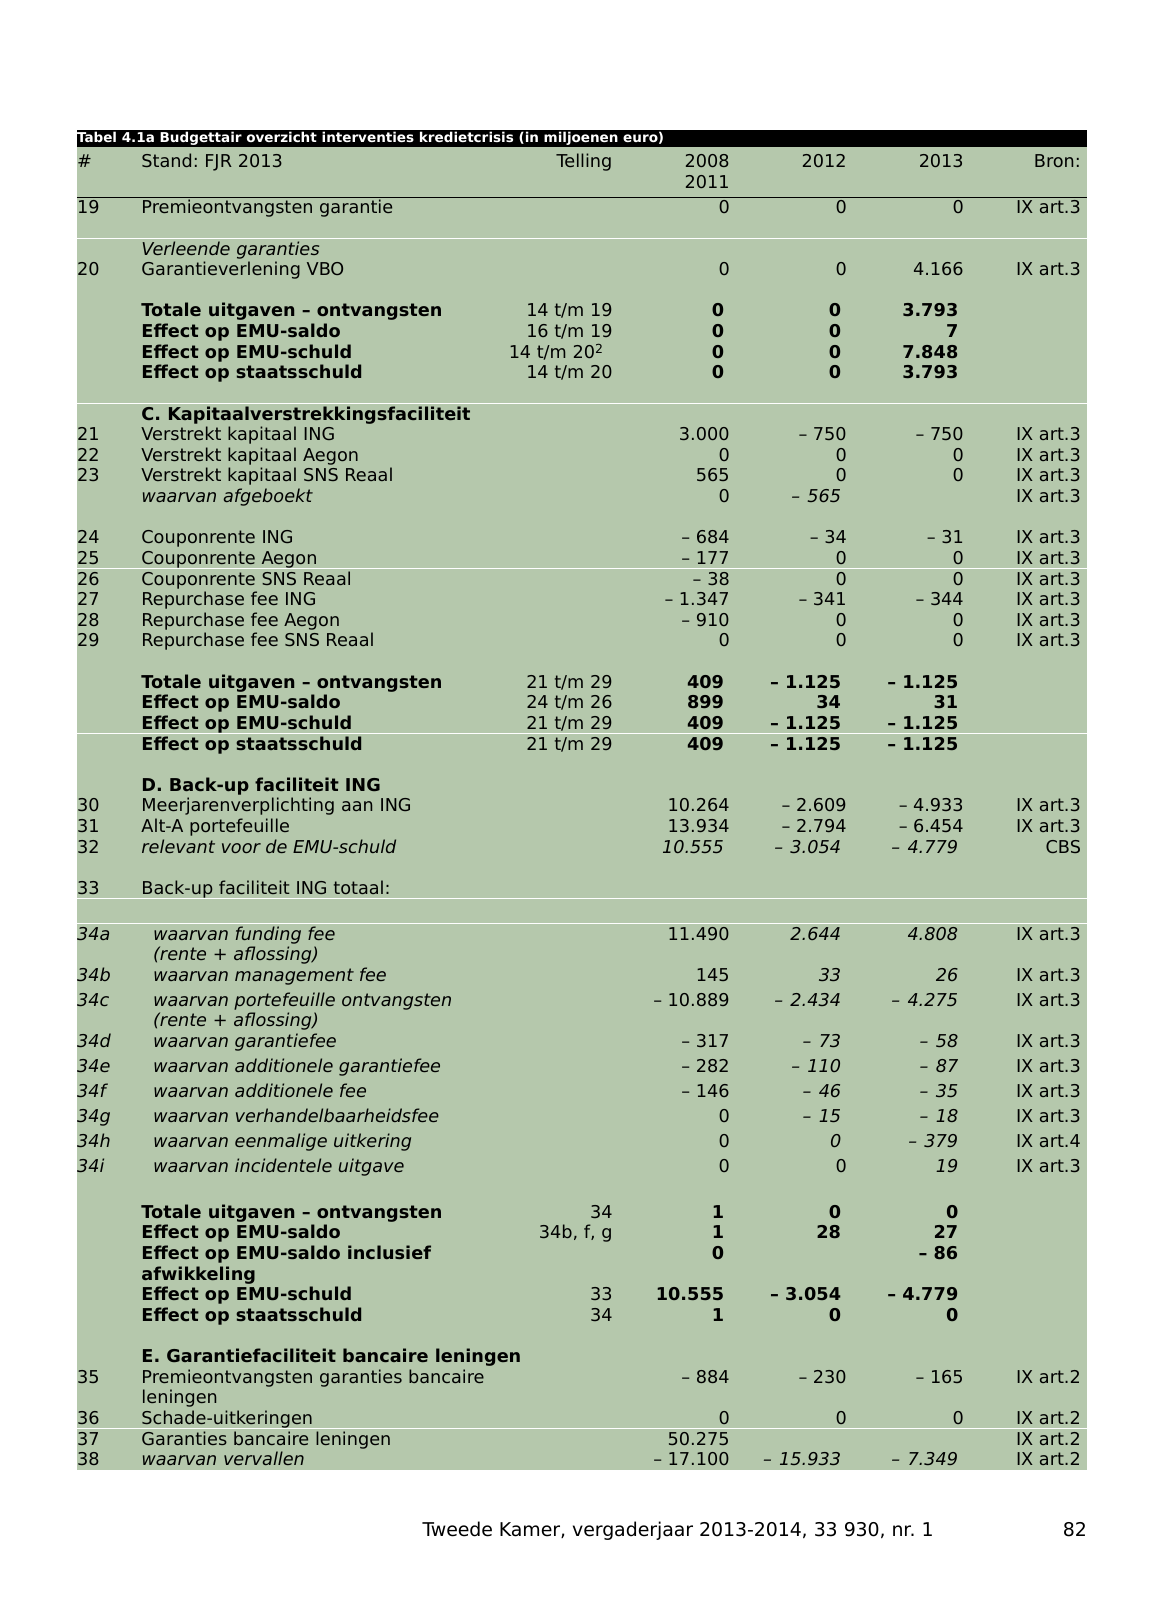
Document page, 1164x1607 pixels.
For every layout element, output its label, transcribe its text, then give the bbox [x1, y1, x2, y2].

table_cell [501, 1408, 618, 1428]
table_cell Repurchase fee ING [135, 589, 501, 610]
table_cell 14 t/m 20 [501, 362, 618, 383]
table_cell [618, 754, 735, 775]
table_cell – 1.125 [735, 734, 852, 754]
table_cell Garanties bancaire leningen [135, 1429, 501, 1449]
table_cell – 86 [853, 1243, 969, 1284]
table_cell 29 [77, 630, 135, 651]
table_cell [970, 1202, 1087, 1222]
table_cell 31 [853, 692, 969, 713]
table_cell waarvan eenmalige uitkering [147, 1131, 501, 1156]
table_cell 0 [735, 300, 852, 321]
table_cell 409 [618, 713, 735, 733]
table_cell [853, 218, 969, 238]
table_cell [970, 1284, 1087, 1305]
table_cell [618, 383, 735, 403]
table_cell Effect op staatsschuld [135, 734, 501, 754]
table_cell 0 [853, 1305, 969, 1325]
table_cell waarvan incidentele uitgave [147, 1156, 501, 1181]
table_cell Garantieverlening VBO [135, 259, 501, 280]
table_cell [735, 775, 852, 795]
table_cell 25 [77, 548, 135, 568]
table_cell 0 [735, 465, 852, 486]
table_cell [735, 878, 852, 898]
table_cell [135, 1056, 147, 1081]
table_cell [970, 218, 1087, 238]
table_cell IX art.3 [970, 990, 1087, 1031]
table_cell [618, 878, 735, 898]
table_cell 0 [735, 1305, 852, 1325]
table_cell [501, 280, 618, 300]
table_cell 26 [853, 965, 969, 990]
table_cell [970, 857, 1087, 878]
table_cell IX art.3 [970, 965, 1087, 990]
table_cell [501, 259, 618, 280]
table_cell [135, 383, 501, 403]
table_cell IX art.3 [970, 630, 1087, 651]
table_cell [970, 734, 1087, 754]
table_cell Telling [501, 147, 618, 197]
table_cell – 4.779 [853, 1284, 969, 1305]
table_cell 0 [618, 198, 735, 218]
table_cell [618, 404, 735, 424]
table_cell Meerjarenverplichting aan ING [135, 795, 501, 816]
table_cell Totale uitgaven – ontvangsten [135, 1202, 501, 1222]
table_cell [77, 507, 135, 527]
table_cell IX art.3 [970, 589, 1087, 610]
table_cell 0 [735, 610, 852, 630]
table_cell 0 [618, 259, 735, 280]
table_cell IX art.3 [970, 1031, 1087, 1056]
table_cell Effect op staatsschuld [135, 362, 501, 383]
table_cell waarvan portefeuille ontvangsten (rente + aflossing) [147, 990, 501, 1031]
table_cell [735, 1429, 852, 1449]
table_cell [970, 321, 1087, 342]
table_cell IX art.3 [970, 527, 1087, 548]
table_cell [501, 857, 618, 878]
table_cell 27 [77, 589, 135, 610]
table_cell [501, 965, 618, 990]
table_cell – 344 [853, 589, 969, 610]
table_cell Effect op EMU-saldo [135, 321, 501, 342]
table_cell [970, 713, 1087, 733]
table_cell [135, 924, 147, 965]
table_cell 27 [853, 1222, 969, 1243]
table_cell Totale uitgaven – ontvangsten [135, 300, 501, 321]
table_cell IX art.3 [970, 1081, 1087, 1106]
table_cell – 38 [618, 569, 735, 589]
table_cell 0 [618, 445, 735, 465]
table_cell 33 [735, 965, 852, 990]
table_cell Totale uitgaven – ontvangsten [135, 672, 501, 692]
table_cell 34 [735, 692, 852, 713]
table_cell [501, 1056, 618, 1081]
table_cell [970, 404, 1087, 424]
table_cell 26 [77, 569, 135, 589]
table_cell 34a [77, 924, 135, 965]
table_cell – 2.609 [735, 795, 852, 816]
table_cell [501, 445, 618, 465]
table_cell [735, 1181, 852, 1202]
table_cell Stand: FJR 2013 [135, 147, 501, 197]
table_cell Repurchase fee SNS Reaal [135, 630, 501, 651]
table_cell – 15.933 [735, 1449, 852, 1470]
table_cell 0 [735, 1408, 852, 1428]
table_cell IX art.3 [970, 486, 1087, 507]
table_cell [77, 342, 135, 362]
table_cell – 4.933 [853, 795, 969, 816]
table_cell 0 [735, 445, 852, 465]
table_cell Alt-A portefeuille [135, 816, 501, 837]
table_cell – 684 [618, 527, 735, 548]
table_cell [853, 1325, 969, 1346]
table_cell IX art.2 [970, 1367, 1087, 1408]
table_cell [735, 507, 852, 527]
table_cell Effect op EMU-saldo [135, 692, 501, 713]
table_cell – 750 [853, 424, 969, 445]
table_cell – 165 [853, 1367, 969, 1408]
table_cell 11.490 [618, 924, 735, 965]
table_cell 28 [735, 1222, 852, 1243]
table_cell [135, 754, 501, 775]
table_cell – 17.100 [618, 1449, 735, 1470]
table_cell 34d [77, 1031, 135, 1056]
table_cell [501, 507, 618, 527]
table_cell 21 t/m 29 [501, 713, 618, 733]
table_cell [77, 486, 135, 507]
table_cell 34g [77, 1106, 135, 1131]
table_cell [735, 280, 852, 300]
table_cell Verstrekt kapitaal ING [135, 424, 501, 445]
table_cell [135, 1031, 147, 1056]
table_cell [970, 280, 1087, 300]
table_cell [501, 1429, 618, 1449]
table_cell [853, 1429, 969, 1449]
table_cell – 110 [735, 1056, 852, 1081]
table_cell [735, 1243, 852, 1284]
table_cell [970, 899, 1087, 923]
table_cell 0 [618, 1408, 735, 1428]
table_cell [77, 754, 135, 775]
table_cell [970, 342, 1087, 362]
table_cell 34e [77, 1056, 135, 1081]
table_cell 21 t/m 29 [501, 672, 618, 692]
table_cell [135, 1081, 147, 1106]
table_cell [618, 218, 735, 238]
table_cell 34c [77, 990, 135, 1031]
table_cell 10.264 [618, 795, 735, 816]
table_cell [77, 1243, 135, 1284]
table_cell 7.848 [853, 342, 969, 362]
table_cell 34i [77, 1156, 135, 1181]
table_cell 0 [618, 1243, 735, 1284]
table_cell waarvan additionele garantiefee [147, 1056, 501, 1081]
table_cell [135, 1131, 147, 1156]
table_cell waarvan verhandelbaarheidsfee [147, 1106, 501, 1131]
table_cell [735, 899, 852, 923]
table_cell E. Garantiefaciliteit bancaire leningen [135, 1346, 735, 1367]
table_cell [135, 965, 147, 990]
table_cell 409 [618, 672, 735, 692]
table_cell [853, 280, 969, 300]
table_cell [501, 383, 618, 403]
table_cell IX art.3 [970, 465, 1087, 486]
table_cell [618, 1181, 735, 1202]
table_cell [77, 692, 135, 713]
table_cell relevant voor de EMU-schuld [135, 837, 501, 857]
table_cell [77, 775, 135, 795]
table_cell 3.793 [853, 362, 969, 383]
table_cell 24 t/m 26 [501, 692, 618, 713]
table_cell [147, 899, 501, 923]
table_cell [853, 775, 969, 795]
table_cell 0 [853, 569, 969, 589]
table_cell [501, 1156, 618, 1181]
table_cell 3.000 [618, 424, 735, 445]
table_cell [501, 1081, 618, 1106]
table_cell 0 [735, 198, 852, 218]
table_cell [970, 775, 1087, 795]
table_cell Repurchase fee Aegon [135, 610, 501, 630]
table_cell – 4.779 [853, 837, 969, 857]
table_cell [853, 1181, 969, 1202]
table_cell [853, 404, 969, 424]
table_cell 33 [77, 878, 135, 898]
table_cell 899 [618, 692, 735, 713]
table_cell [501, 899, 618, 923]
table_cell 0 [735, 1156, 852, 1181]
table_cell 34 [501, 1202, 618, 1222]
table_cell [77, 713, 135, 733]
table_cell [618, 857, 735, 878]
table_cell [501, 1181, 618, 1202]
table_cell [853, 1346, 969, 1367]
table_cell [135, 1325, 501, 1346]
table_cell 20 [77, 259, 135, 280]
table_cell – 282 [618, 1056, 735, 1081]
table_cell [853, 486, 969, 507]
table_cell 34b, f, g [501, 1222, 618, 1243]
table_cell 32 [77, 837, 135, 857]
table_cell [501, 837, 618, 857]
table_cell Couponrente SNS Reaal [135, 569, 501, 589]
table_cell [970, 1243, 1087, 1284]
table_cell [970, 1305, 1087, 1325]
table_cell 7 [853, 321, 969, 342]
table_cell – 1.125 [853, 734, 969, 754]
table_cell 14 t/m 19 [501, 300, 618, 321]
table_cell [853, 878, 969, 898]
table_cell Effect op staatsschuld [135, 1305, 501, 1325]
table_cell [735, 404, 852, 424]
table_cell IX art.2 [970, 1408, 1087, 1428]
table_cell [853, 507, 969, 527]
table_cell [135, 899, 147, 923]
table_cell 0 [735, 1131, 852, 1156]
table_cell [77, 362, 135, 383]
table_cell [501, 218, 618, 238]
table_cell 30 [77, 795, 135, 816]
table_cell 0 [618, 300, 735, 321]
table_cell 0 [853, 465, 969, 486]
table_cell [77, 280, 135, 300]
table_cell Premieontvangsten garantie [135, 198, 501, 218]
table_cell [77, 1305, 135, 1325]
table_cell [970, 383, 1087, 403]
table_cell – 146 [618, 1081, 735, 1106]
table_cell [77, 672, 135, 692]
table_cell 23 [77, 465, 135, 486]
table_cell IX art.2 [970, 1449, 1087, 1470]
table_cell [970, 754, 1087, 775]
table_cell IX art.3 [970, 1156, 1087, 1181]
table_cell [501, 651, 618, 672]
table_cell IX art.3 [970, 424, 1087, 445]
table_cell [853, 651, 969, 672]
table_cell 2.644 [735, 924, 852, 965]
table_cell 0 [735, 1202, 852, 1222]
table_cell waarvan garantiefee [147, 1031, 501, 1056]
table_cell [618, 1325, 735, 1346]
table_cell – 10.889 [618, 990, 735, 1031]
table_cell [970, 692, 1087, 713]
table_cell 19 [853, 1156, 969, 1181]
table_cell [501, 548, 618, 568]
table_cell 22 [77, 445, 135, 465]
table_cell [735, 754, 852, 775]
table_cell – 317 [618, 1031, 735, 1056]
table_cell 0 [618, 1106, 735, 1131]
table_cell [77, 1222, 135, 1243]
table_cell 3.793 [853, 300, 969, 321]
table_cell – 910 [618, 610, 735, 630]
table_cell [501, 754, 618, 775]
table_cell [501, 198, 618, 218]
table_cell waarvan management fee [147, 965, 501, 990]
table_cell [735, 239, 852, 259]
table_cell 0 [853, 1202, 969, 1222]
table_cell [501, 1243, 618, 1284]
table_cell Couponrente Aegon [135, 548, 501, 568]
table_cell [501, 486, 618, 507]
table_cell – 1.125 [735, 672, 852, 692]
table_cell waarvan vervallen [135, 1449, 501, 1470]
table_cell Effect op EMU-schuld [135, 1284, 501, 1305]
table_cell 21 [77, 424, 135, 445]
table_cell – 884 [618, 1367, 735, 1408]
table_cell 0 [735, 321, 852, 342]
table_cell [77, 899, 135, 923]
table_cell [501, 1449, 618, 1470]
table_cell – 3.054 [735, 837, 852, 857]
table_cell [501, 527, 618, 548]
table_cell [77, 651, 135, 672]
table_cell [135, 218, 501, 238]
table_cell [501, 1106, 618, 1131]
table_cell 0 [618, 321, 735, 342]
table_cell [501, 878, 618, 898]
table_cell [501, 465, 618, 486]
table_cell IX art.3 [970, 198, 1087, 218]
table_cell [501, 424, 618, 445]
table_cell [618, 280, 735, 300]
table_cell – 2.794 [735, 816, 852, 837]
table_cell 14 t/m 202 [501, 342, 618, 362]
table_cell [77, 218, 135, 238]
table_cell 0 [735, 630, 852, 651]
table_cell [135, 857, 501, 878]
table_cell [618, 507, 735, 527]
table_cell [501, 990, 618, 1031]
table_cell 0 [853, 198, 969, 218]
table_cell Schade-uitkeringen [135, 1408, 501, 1428]
table_cell IX art.3 [970, 259, 1087, 280]
table_cell waarvan additionele fee [147, 1081, 501, 1106]
table_cell 0 [853, 1408, 969, 1428]
table_cell waarvan funding fee (rente + aflossing) [147, 924, 501, 965]
table_cell 0 [735, 548, 852, 568]
table_cell 13.934 [618, 816, 735, 837]
table_cell IX art.2 [970, 1429, 1087, 1449]
table_cell [501, 1031, 618, 1056]
table_cell 10.555 [618, 1284, 735, 1305]
table_cell Verleende garanties [135, 239, 501, 259]
table_cell [501, 610, 618, 630]
table_cell Couponrente ING [135, 527, 501, 548]
table_cell # [77, 147, 135, 197]
table_cell – 35 [853, 1081, 969, 1106]
table_cell 4.808 [853, 924, 969, 965]
table_cell – 2.434 [735, 990, 852, 1031]
table_cell 0 [618, 1131, 735, 1156]
table_cell 24 [77, 527, 135, 548]
table_cell [853, 383, 969, 403]
table_cell 34b [77, 965, 135, 990]
table_cell [970, 1346, 1087, 1367]
table_cell – 73 [735, 1031, 852, 1056]
table_cell – 7.349 [853, 1449, 969, 1470]
table_cell [853, 239, 969, 259]
table_cell – 1.347 [618, 589, 735, 610]
table_cell Verstrekt kapitaal Aegon [135, 445, 501, 465]
table_cell 36 [77, 1408, 135, 1428]
table_cell [135, 990, 147, 1031]
table_cell [735, 651, 852, 672]
table_cell IX art.3 [970, 548, 1087, 568]
table_cell [77, 404, 135, 424]
table_cell [135, 1181, 501, 1202]
table_cell 0 [618, 362, 735, 383]
table_cell [853, 857, 969, 878]
table_cell [501, 1131, 618, 1156]
table_cell Effect op EMU-schuld [135, 342, 501, 362]
table_cell [970, 1181, 1087, 1202]
table_cell 0 [853, 445, 969, 465]
table_cell [135, 507, 501, 527]
table_cell IX art.3 [970, 816, 1087, 837]
table_cell – 3.054 [735, 1284, 852, 1305]
table_cell – 750 [735, 424, 852, 445]
table_cell [77, 734, 135, 754]
table_cell Effect op EMU-saldo inclusief afwikkeling [135, 1243, 501, 1284]
table_cell waarvan afgeboekt [135, 486, 501, 507]
table_cell 0 [618, 1156, 735, 1181]
table_cell [853, 899, 969, 923]
table_cell IX art.3 [970, 610, 1087, 630]
table_cell 145 [618, 965, 735, 990]
table_cell [501, 924, 618, 965]
table_cell [77, 321, 135, 342]
table_cell IX art.3 [970, 795, 1087, 816]
table_cell 19 [77, 198, 135, 218]
table_cell IX art.4 [970, 1131, 1087, 1156]
table_cell IX art.3 [970, 445, 1087, 465]
table_cell 1 [618, 1305, 735, 1325]
table_cell – 1.125 [735, 713, 852, 733]
table_cell [735, 1346, 852, 1367]
table_cell [501, 795, 618, 816]
table_cell [970, 239, 1087, 259]
table_cell [970, 362, 1087, 383]
table_cell [853, 754, 969, 775]
table_cell [135, 1156, 147, 1181]
table_cell – 34 [735, 527, 852, 548]
table_cell 1 [618, 1222, 735, 1243]
table_cell 409 [618, 734, 735, 754]
table_cell 34h [77, 1131, 135, 1156]
table_cell 1 [618, 1202, 735, 1222]
table_cell Effect op EMU-schuld [135, 713, 501, 733]
table_cell [618, 239, 735, 259]
table_cell [77, 383, 135, 403]
table_cell 50.275 [618, 1429, 735, 1449]
table_cell – 4.275 [853, 990, 969, 1031]
table_cell [135, 651, 501, 672]
table_cell 0 [735, 362, 852, 383]
table_cell 0 [853, 630, 969, 651]
table_cell 0 [853, 610, 969, 630]
table_cell Back-up faciliteit ING totaal: [135, 878, 501, 898]
table_cell Effect op EMU-saldo [135, 1222, 501, 1243]
table_cell 2012 [735, 147, 852, 197]
table_cell – 1.125 [853, 713, 969, 733]
table_cell 35 [77, 1367, 135, 1408]
table_cell – 31 [853, 527, 969, 548]
table_header Tabel 4.1a Budgettair overzicht interventies kredietcrisis (in miljoenen euro) [77, 130, 1087, 146]
table_cell IX art.3 [970, 1106, 1087, 1131]
table_cell 2008 2011 [618, 147, 735, 197]
table_cell 0 [618, 342, 735, 362]
table_cell [618, 775, 735, 795]
table_cell Premieontvangsten garanties bancaire leningen [135, 1367, 501, 1408]
table_cell [735, 218, 852, 238]
table_cell [970, 507, 1087, 527]
table_cell 0 [735, 259, 852, 280]
table_cell [735, 1325, 852, 1346]
table_cell 28 [77, 610, 135, 630]
table_cell 10.555 [618, 837, 735, 857]
table_cell [970, 651, 1087, 672]
table_cell [618, 651, 735, 672]
table_cell [77, 1346, 135, 1367]
table_cell [501, 239, 618, 259]
table_cell 37 [77, 1429, 135, 1449]
table_cell 0 [853, 548, 969, 568]
table_cell 0 [618, 630, 735, 651]
table_cell – 15 [735, 1106, 852, 1131]
table_cell IX art.3 [970, 1056, 1087, 1081]
table_cell [501, 1325, 618, 1346]
table_cell [501, 589, 618, 610]
table_cell [501, 816, 618, 837]
table_cell IX art.3 [970, 569, 1087, 589]
table_cell – 58 [853, 1031, 969, 1056]
table_cell IX art.3 [970, 924, 1087, 965]
table_cell [77, 857, 135, 878]
table_cell [735, 383, 852, 403]
table_cell 34f [77, 1081, 135, 1106]
table_cell – 341 [735, 589, 852, 610]
table_cell – 230 [735, 1367, 852, 1408]
table_cell 0 [735, 569, 852, 589]
table_cell [77, 1181, 135, 1202]
table_cell – 565 [735, 486, 852, 507]
table_cell D. Back-up faciliteit ING [135, 775, 501, 795]
table_cell [135, 280, 501, 300]
table_cell 33 [501, 1284, 618, 1305]
table_cell – 18 [853, 1106, 969, 1131]
table_cell 565 [618, 465, 735, 486]
table_cell 0 [735, 342, 852, 362]
table_cell [77, 1202, 135, 1222]
table_cell [77, 239, 135, 259]
table_cell [77, 1325, 135, 1346]
table_cell 34 [501, 1305, 618, 1325]
table_cell C. Kapitaalverstrekkingsfaciliteit [135, 404, 618, 424]
table_cell – 177 [618, 548, 735, 568]
table_cell [970, 1325, 1087, 1346]
table_cell [618, 899, 735, 923]
table_cell [77, 1284, 135, 1305]
table_cell 38 [77, 1449, 135, 1470]
table_cell 2013 [853, 147, 969, 197]
table_cell – 46 [735, 1081, 852, 1106]
table_cell 4.166 [853, 259, 969, 280]
table_cell [970, 672, 1087, 692]
table_cell – 1.125 [853, 672, 969, 692]
table_cell – 379 [853, 1131, 969, 1156]
table_cell – 6.454 [853, 816, 969, 837]
table_cell [735, 857, 852, 878]
table_cell – 87 [853, 1056, 969, 1081]
table_cell [77, 300, 135, 321]
table_cell 31 [77, 816, 135, 837]
table_cell [501, 1367, 618, 1408]
table_cell CBS [970, 837, 1087, 857]
table_cell Verstrekt kapitaal SNS Reaal [135, 465, 501, 486]
table_cell [135, 1106, 147, 1131]
table_cell 21 t/m 29 [501, 734, 618, 754]
table_cell 0 [618, 486, 735, 507]
table_cell [970, 300, 1087, 321]
table_cell [501, 775, 618, 795]
table_cell [501, 569, 618, 589]
table_cell Bron: [970, 147, 1087, 197]
table_cell [970, 1222, 1087, 1243]
table_cell [501, 630, 618, 651]
table_cell 16 t/m 19 [501, 321, 618, 342]
table_cell [970, 878, 1087, 898]
